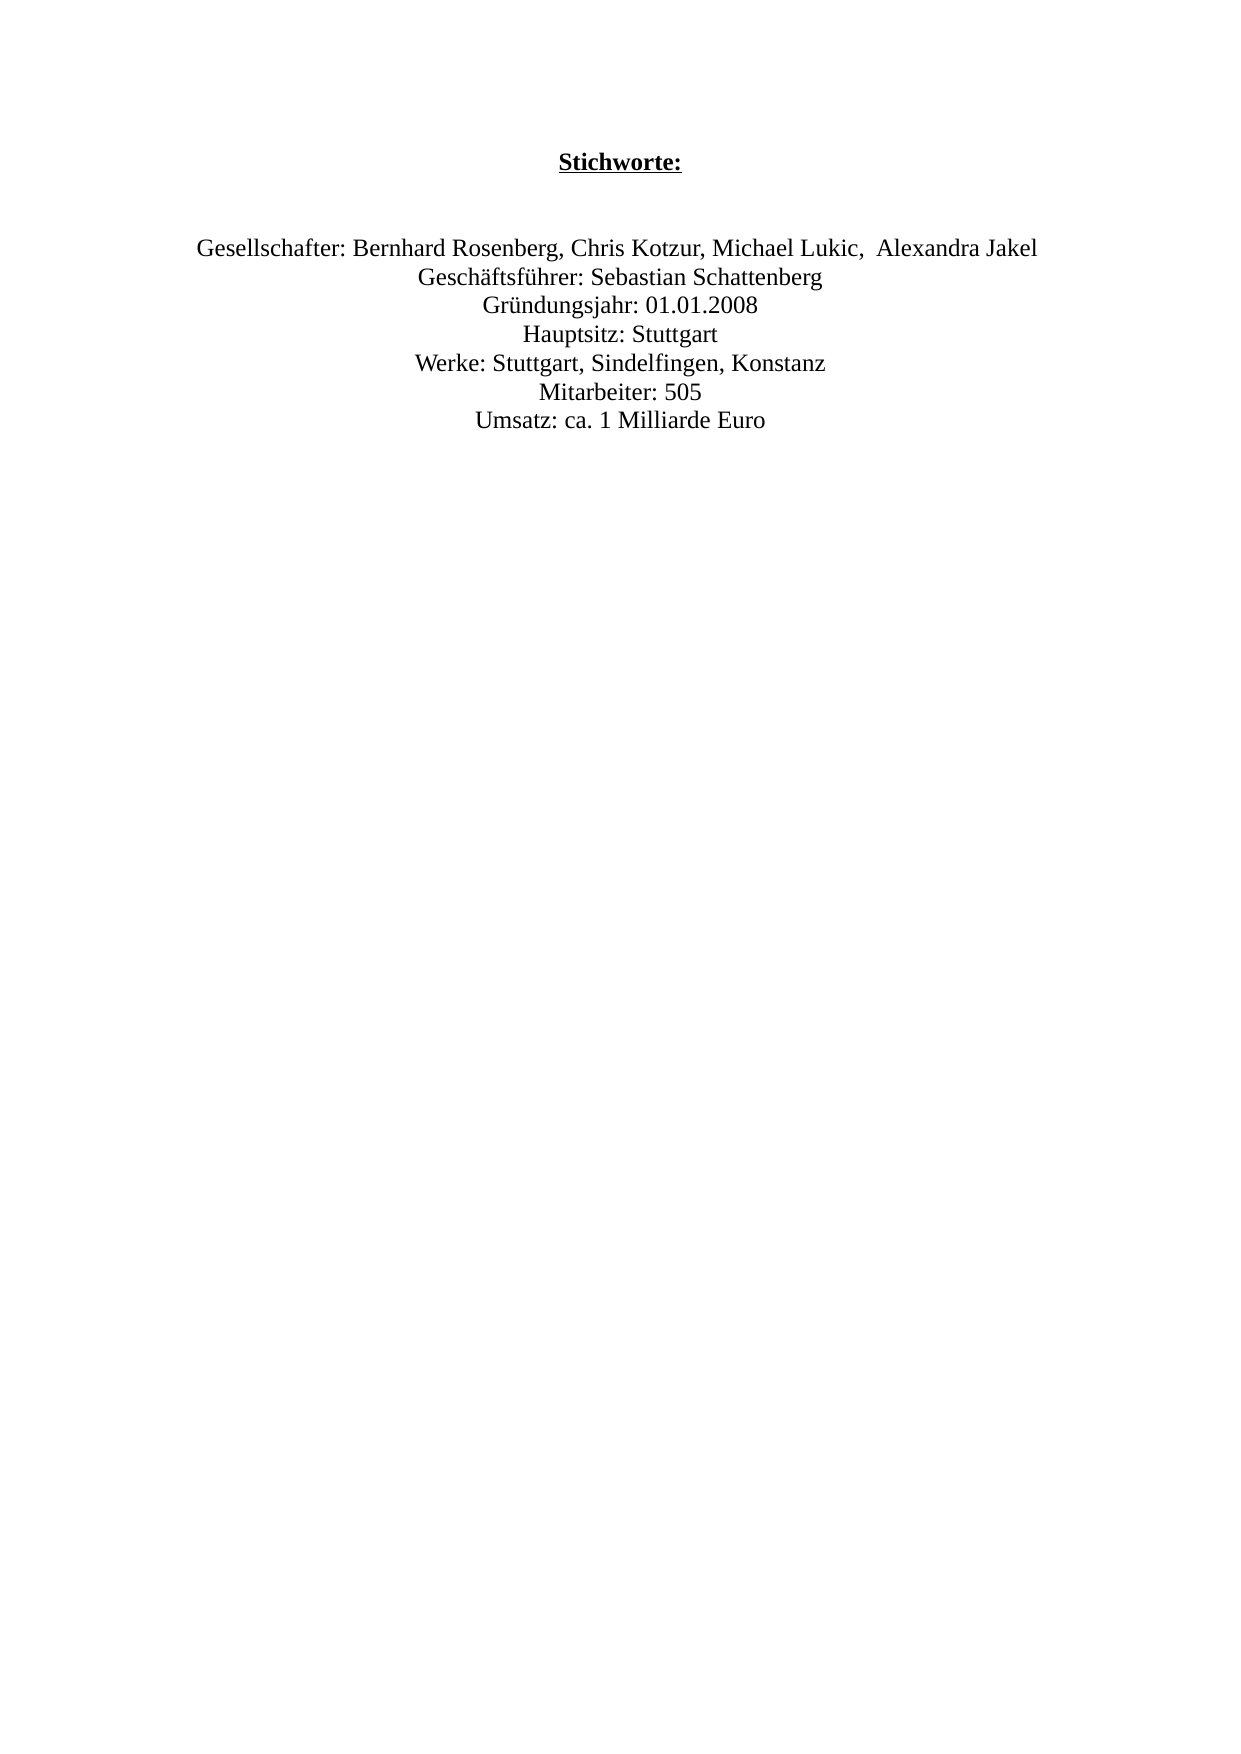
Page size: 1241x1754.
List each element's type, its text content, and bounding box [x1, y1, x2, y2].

text Gründungsjahr: 01.01.2008 [118, 291, 1122, 319]
text Werke: Stuttgart, Sindelfingen, Konstanz [118, 348, 1122, 377]
text Mitarbeiter: 505 [118, 377, 1122, 406]
text Geschäftsführer: Sebastian Schattenberg [118, 262, 1122, 291]
text Umsatz: ca. 1 Milliarde Euro [118, 406, 1122, 434]
text Stichworte: [118, 147, 1122, 176]
text Gesellschafter: Bernhard Rosenberg, Chris Kotzur, Michael Lukic, Alexandra Jakel [118, 233, 1122, 262]
text Hauptsitz: Stuttgart [118, 319, 1122, 348]
